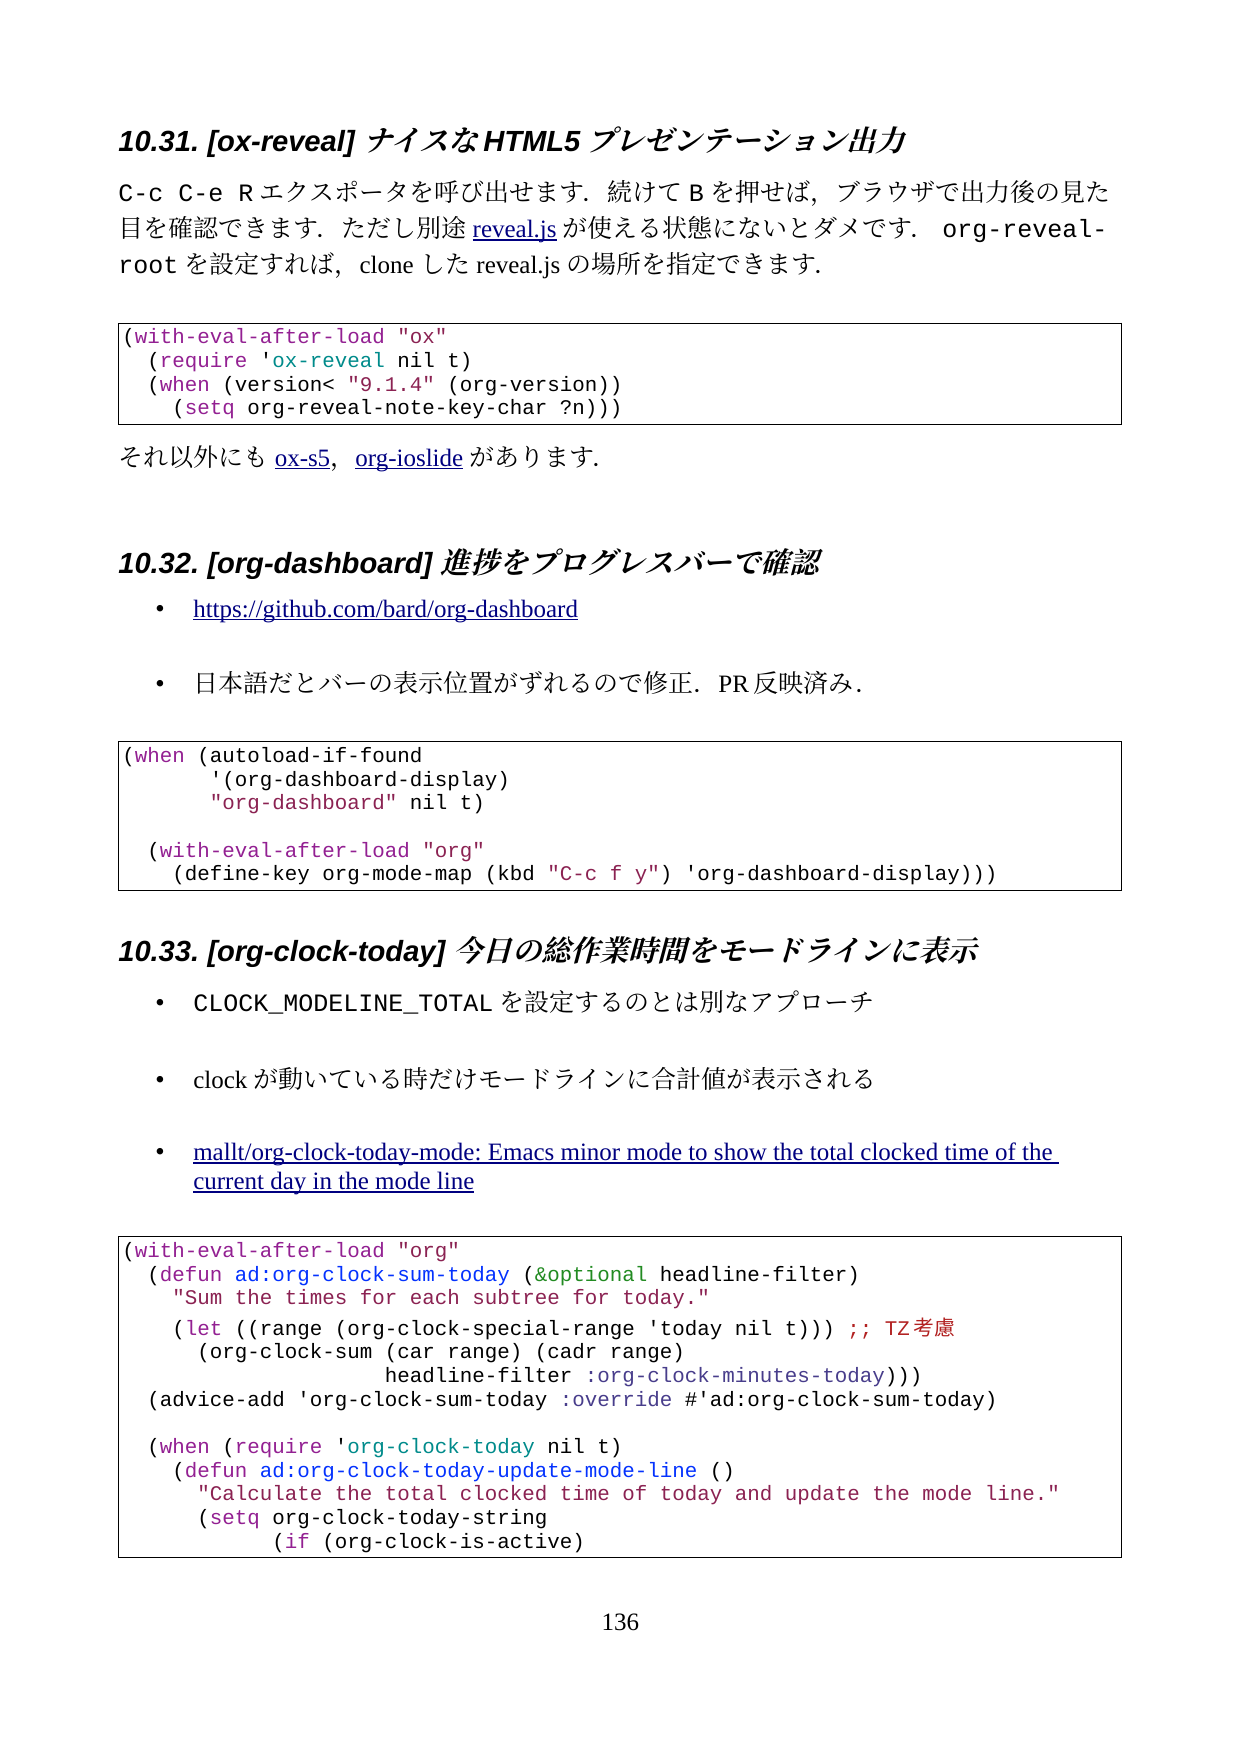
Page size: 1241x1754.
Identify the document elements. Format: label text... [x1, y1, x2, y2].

text "Sum the times for each subtree for today." [119, 1283, 1121, 1307]
text headline-filter :org-clock-minutes-today))) [119, 1361, 1121, 1385]
subtitle [org-dashboard] 進捗をプログレスバーで確認 [118, 539, 1122, 581]
text それ以外にも ox-s5，org-ioslide があります． [118, 437, 1122, 502]
text (require 'ox-reveal nil t) [119, 346, 1121, 370]
text '(org-dashboard-display) [119, 765, 1121, 788]
text (with-eval-after-load "org" [119, 836, 1121, 859]
text (defun ad:org-clock-sum-today (&optional headline-filter) [119, 1260, 1121, 1283]
text C-c C-e R エクスポータを呼び出せます．続けて B を押せば，ブラウザで出力後の見た目を確認できます．ただし別途 reveal.js が使える状態にないとダメです． org-reveal-root を設定すれば，clone した reveal.js の場所を指定できます． [118, 172, 1122, 310]
text (with-eval-after-load "org" [119, 1237, 1121, 1260]
text (setq org-clock-today-string [119, 1503, 1121, 1527]
text "org-dashboard" nil t) [119, 788, 1121, 812]
text (when (require 'org-clock-today nil t) [119, 1432, 1121, 1456]
list clock が動いている時だけモードラインに合計値が表示される [156, 1060, 1122, 1125]
text "Calculate the total clocked time of today and update the mode line." [119, 1479, 1121, 1503]
list 日本語だとバーの表示位置がずれるので修正．PR反映済み． [156, 664, 1122, 729]
text (when (version< "9.1.4" (org-version)) [119, 370, 1121, 393]
text (defun ad:org-clock-today-update-mode-line () [119, 1456, 1121, 1479]
text (let ((range (org-clock-special-range 'today nil t))) ;; TZ考慮 [119, 1307, 1121, 1337]
list CLOCK_MODELINE_TOTAL を設定するのとは別なアプローチ [156, 983, 1122, 1048]
subtitle [ox-reveal] ナイスなHTML5プレゼンテーション出力 [118, 118, 1122, 160]
list mallt/org-clock-today-mode: Emacs minor mode to show the total clocked time of the current day in the mode line [156, 1137, 1122, 1224]
text (with-eval-after-load "ox" [119, 324, 1121, 346]
text (org-clock-sum (car range) (cadr range) [119, 1337, 1121, 1361]
subtitle [org-clock-today] 今日の総作業時間をモードラインに表示 [118, 928, 1122, 970]
text (if (org-clock-is-active) [119, 1527, 1121, 1557]
list https://github.com/bard/org-dashboard [156, 594, 1122, 651]
text (advice-add 'org-clock-sum-today :override #'ad:org-clock-sum-today) [119, 1385, 1121, 1408]
text (define-key org-mode-map (kbd "C-c f y") 'org-dashboard-display))) [119, 859, 1121, 890]
text (setq org-reveal-note-key-char ?n))) [119, 393, 1121, 424]
text (when (autoload-if-found [119, 742, 1121, 765]
